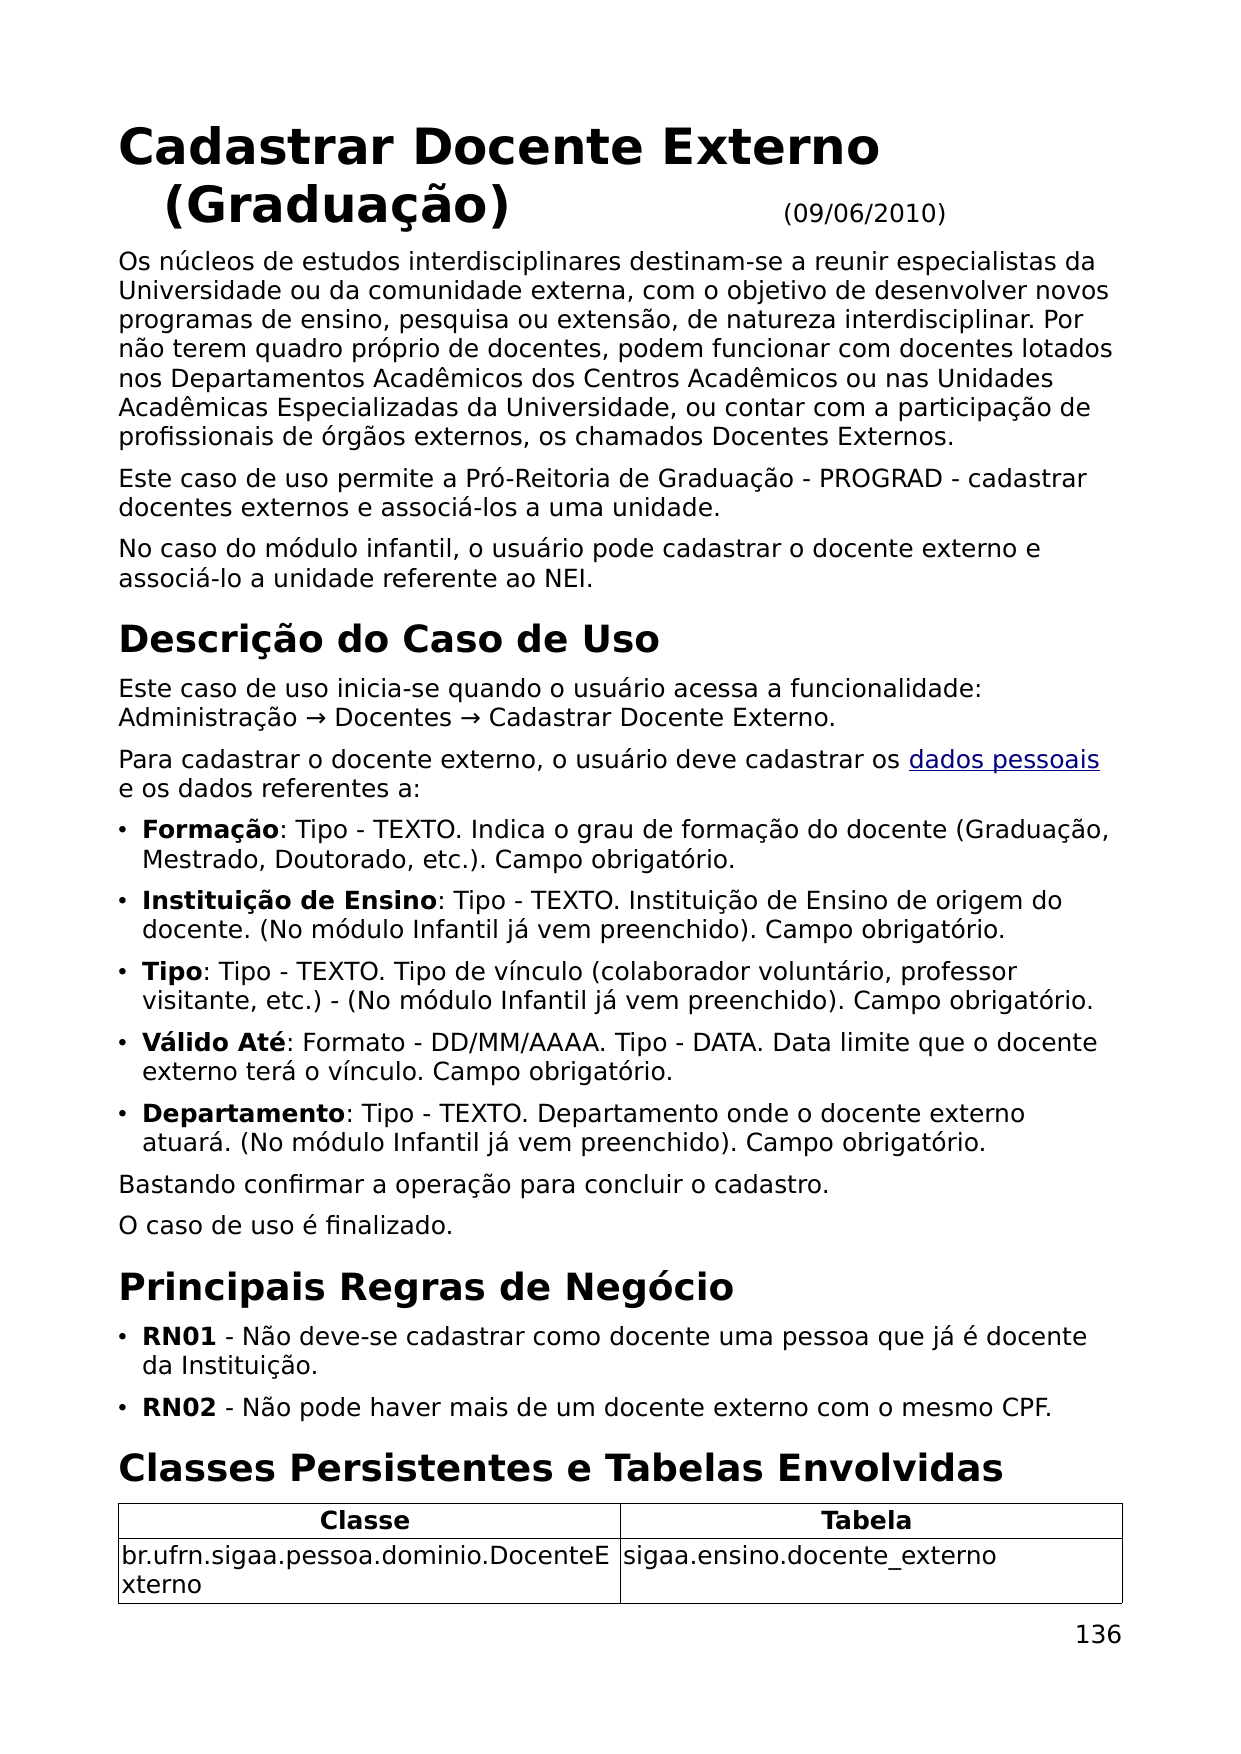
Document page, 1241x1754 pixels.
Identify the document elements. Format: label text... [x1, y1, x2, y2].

list RN02 - Não pode haver mais de um docente externo com o mesmo CPF. [118, 1393, 1122, 1422]
subtitle Principais Regras de Negócio [118, 1266, 1122, 1309]
subtitle Cadastrar Docente Externo (Graduação) (09/06/2010) [118, 118, 1122, 234]
text No caso do módulo infantil, o usuário pode cadastrar o docente externo e associá-lo a unidade referente ao NEI. [118, 534, 1122, 593]
list Tipo: Tipo - TEXTO. Tipo de vínculo (colaborador voluntário, professor visitante, etc.) - (No módulo Infantil já vem preenchido). Campo obrigatório. [118, 957, 1122, 1016]
text Este caso de uso permite a Pró-Reitoria de Graduação - PROGRAD - cadastrar docentes externos e associá-los a uma unidade. [118, 464, 1122, 522]
text Este caso de uso inicia-se quando o usuário acessa a funcionalidade: Administração → Docentes → Cadastrar Docente Externo. [118, 674, 1122, 732]
list Formação: Tipo - TEXTO. Indica o grau de formação do docente (Graduação, Mestrado, Doutorado, etc.). Campo obrigatório. [118, 816, 1122, 874]
table_cell sigaa.ensino.docente_externo [621, 1539, 1122, 1602]
text O caso de uso é finalizado. [118, 1212, 1122, 1241]
list RN01 - Não deve-se cadastrar como docente uma pessoa que já é docente da Instituição. [118, 1322, 1122, 1380]
list Instituição de Ensino: Tipo - TEXTO. Instituição de Ensino de origem do docente. (No módulo Infantil já vem preenchido). Campo obrigatório. [118, 887, 1122, 945]
subtitle Descrição do Caso de Uso [118, 618, 1122, 662]
subtitle Classes Persistentes e Tabelas Envolvidas [118, 1447, 1122, 1491]
list Departamento: Tipo - TEXTO. Departamento onde o docente externo atuará. (No módulo Infantil já vem preenchido). Campo obrigatório. [118, 1099, 1122, 1157]
text Para cadastrar o docente externo, o usuário deve cadastrar os dados pessoais e os dados referentes a: [118, 745, 1122, 803]
list Válido Até: Formato - DD/MM/AAAA. Tipo - DATA. Data limite que o docente externo terá o vínculo. Campo obrigatório. [118, 1028, 1122, 1087]
table_header Classe [119, 1504, 620, 1538]
text Os núcleos de estudos interdisciplinares destinam-se a reunir especialistas da Universidade ou da comunidade externa, com o objetivo de desenvolver novos programas de ensino, pesquisa ou extensão, de natureza interdisciplinar. Por não terem quadro próprio de docentes, podem funcionar com docentes lotados nos Departamentos Acadêmicos dos Centros Acadêmicos ou nas Unidades Acadêmicas Especializadas da Universidade, ou contar com a participação de profissionais de órgãos externos, os chamados Docentes Externos. [118, 247, 1122, 451]
table_header Tabela [621, 1504, 1122, 1538]
text Bastando confirmar a operação para concluir o cadastro. [118, 1170, 1122, 1199]
table_cell br.ufrn.sigaa.pessoa.dominio.DocenteExterno [119, 1539, 620, 1602]
